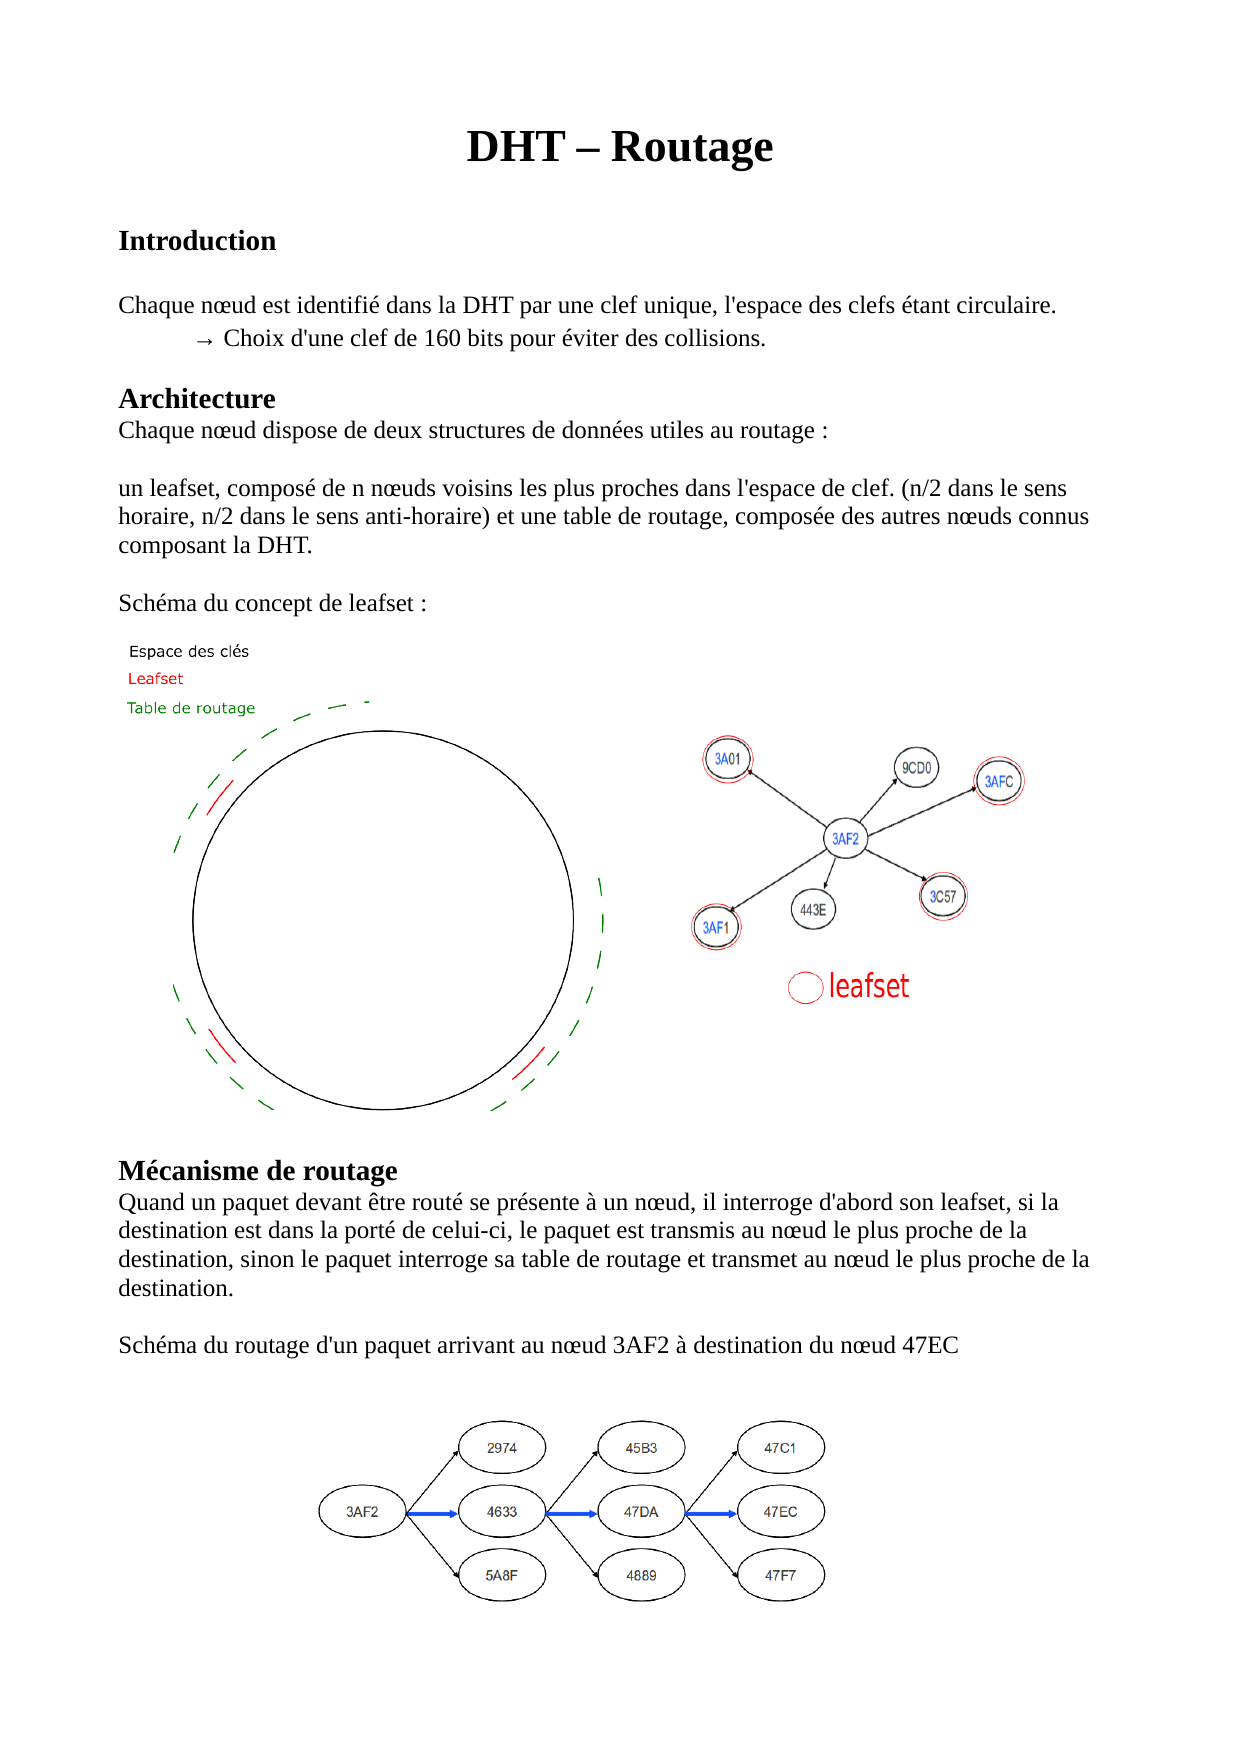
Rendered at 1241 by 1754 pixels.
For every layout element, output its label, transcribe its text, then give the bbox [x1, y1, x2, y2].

text → Choix d'une clef de 160 bits pour éviter des collisions. [118, 319, 1122, 353]
text Architecture [118, 382, 1122, 415]
picture [313, 1412, 839, 1609]
text Mécanisme de routage [118, 1153, 1122, 1187]
picture [123, 637, 630, 1121]
text Chaque nœud dispose de deux structures de données utiles au routage : [118, 415, 1122, 444]
text Quand un paquet devant être routé se présente à un nœud, il interroge d'abord son leafset, si la destination est dans la porté de celui-ci, le paquet est transmis au nœud le plus proche de la destination, sinon le paquet interroge sa table de routage et transmet au nœud le plus proche de la destination. [118, 1187, 1122, 1302]
text DHT – Routage [118, 118, 1122, 171]
text Schéma du concept de leafset : [118, 588, 1122, 616]
picture [651, 708, 1080, 1023]
text Schéma du routage d'un paquet arrivant au nœud 3AF2 à destination du nœud 47EC [118, 1330, 1122, 1359]
text un leafset, composé de n nœuds voisins les plus proches dans l'espace de clef. (n/2 dans le sens horaire, n/2 dans le sens anti-horaire) et une table de routage, composée des autres nœuds connus composant la DHT. [118, 473, 1122, 559]
text Chaque nœud est identifié dans la DHT par une clef unique, l'espace des clefs étant circulaire. [118, 291, 1122, 319]
text Introduction [118, 223, 1122, 257]
